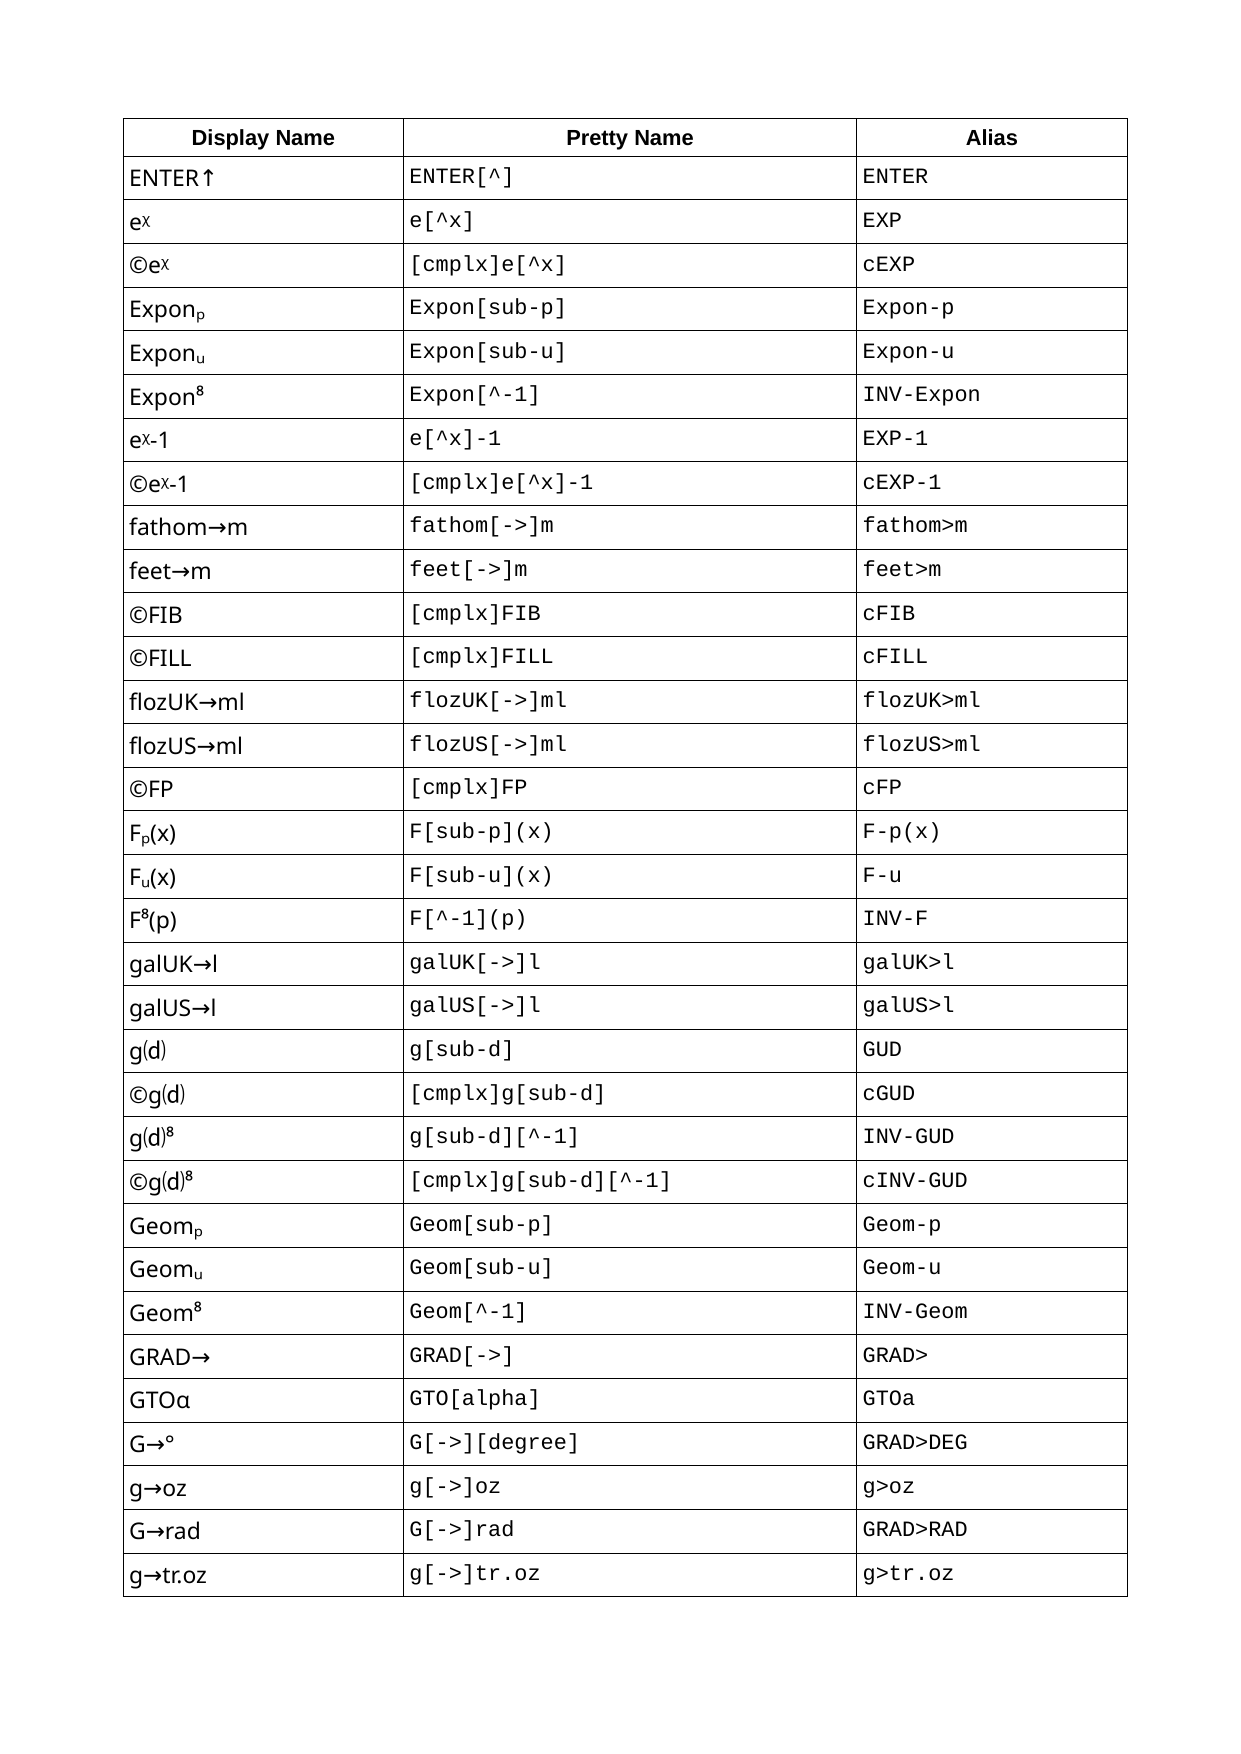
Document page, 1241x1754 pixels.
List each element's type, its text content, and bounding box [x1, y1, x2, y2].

table_cell G→° [124, 1423, 403, 1465]
table_cell GRAD→ [124, 1335, 403, 1378]
table_cell GTOa [857, 1379, 1127, 1421]
table_cell flozUK[->]ml [404, 681, 856, 723]
table_cell [cmplx]g[sub-d] [404, 1073, 856, 1116]
table_cell F[^-1](p) [404, 899, 856, 941]
table_cell INV-Expon [857, 375, 1127, 418]
table_cell eᵡ-1 [124, 419, 403, 461]
table_cell [cmplx]e[^x] [404, 244, 856, 287]
table_cell Exponₚ [124, 288, 403, 330]
table_cell Geom[sub-p] [404, 1204, 856, 1247]
table_cell flozUS→ml [124, 724, 403, 767]
table_cell Geom-p [857, 1204, 1127, 1247]
table_cell Geom⁸ [124, 1292, 403, 1334]
table_cell fathom[->]m [404, 506, 856, 548]
table_cell [cmplx]FIB [404, 593, 856, 636]
table_cell Expon[sub-p] [404, 288, 856, 330]
table_cell flozUS[->]ml [404, 724, 856, 767]
table_cell ENTER [857, 157, 1127, 199]
table_cell cFILL [857, 637, 1127, 679]
table_cell galUK[->]l [404, 943, 856, 985]
table_cell g[sub-d] [404, 1030, 856, 1072]
table_cell Expon[sub-u] [404, 331, 856, 374]
table_header Alias [857, 119, 1127, 156]
table_cell ©FP [124, 768, 403, 810]
table_cell g⒟ [124, 1030, 403, 1072]
table_cell galUS>l [857, 986, 1127, 1029]
table_cell galUS[->]l [404, 986, 856, 1029]
table_cell cEXP [857, 244, 1127, 287]
table_cell Expon-p [857, 288, 1127, 330]
table_cell cGUD [857, 1073, 1127, 1116]
table_cell Expon[^-1] [404, 375, 856, 418]
table_cell GRAD>DEG [857, 1423, 1127, 1465]
table_cell e[^x] [404, 200, 856, 243]
table_cell Fₚ(x) [124, 811, 403, 854]
table_cell g→oz [124, 1466, 403, 1509]
table_cell Geom[^-1] [404, 1292, 856, 1334]
table_cell F-u [857, 855, 1127, 898]
table_cell fathom>m [857, 506, 1127, 548]
table_cell Geomᵤ [124, 1248, 403, 1291]
table_cell Geom-u [857, 1248, 1127, 1291]
table_cell cEXP-1 [857, 462, 1127, 505]
table_cell ©eᵡ-1 [124, 462, 403, 505]
table_header Display Name [124, 119, 403, 156]
table_cell INV-Geom [857, 1292, 1127, 1334]
table_cell flozUS>ml [857, 724, 1127, 767]
table_cell GTOα [124, 1379, 403, 1421]
table_cell g→tr.oz [124, 1554, 403, 1596]
table_cell Expon⁸ [124, 375, 403, 418]
table_cell ENTER[^] [404, 157, 856, 199]
table_cell GRAD> [857, 1335, 1127, 1378]
table_cell Geomₚ [124, 1204, 403, 1247]
table_cell ©FILL [124, 637, 403, 679]
table_cell G→rad [124, 1510, 403, 1552]
table_cell F[sub-u](x) [404, 855, 856, 898]
table_cell g[sub-d][^-1] [404, 1117, 856, 1159]
table_cell GRAD[->] [404, 1335, 856, 1378]
table_cell feet>m [857, 550, 1127, 592]
table_cell cFIB [857, 593, 1127, 636]
table_cell [cmplx]e[^x]-1 [404, 462, 856, 505]
table_cell galUS→l [124, 986, 403, 1029]
table_cell g[->]oz [404, 1466, 856, 1509]
table_cell g>oz [857, 1466, 1127, 1509]
table_cell eᵡ [124, 200, 403, 243]
table_cell G[->]rad [404, 1510, 856, 1552]
table_cell g>tr.oz [857, 1554, 1127, 1596]
table_cell Exponᵤ [124, 331, 403, 374]
table_cell ©eᵡ [124, 244, 403, 287]
table_cell ©g⒟ [124, 1073, 403, 1116]
table_cell GUD [857, 1030, 1127, 1072]
table_cell INV-F [857, 899, 1127, 941]
table_cell Expon-u [857, 331, 1127, 374]
table_cell galUK>l [857, 943, 1127, 985]
table_cell g⒟⁸ [124, 1117, 403, 1159]
table_cell cINV-GUD [857, 1161, 1127, 1203]
table_cell GRAD>RAD [857, 1510, 1127, 1552]
table_cell F[sub-p](x) [404, 811, 856, 854]
table_cell ENTER↑ [124, 157, 403, 199]
table_cell Geom[sub-u] [404, 1248, 856, 1291]
table_cell feet→m [124, 550, 403, 592]
table_cell EXP [857, 200, 1127, 243]
table_cell e[^x]-1 [404, 419, 856, 461]
table_cell GTO[alpha] [404, 1379, 856, 1421]
table_cell [cmplx]FILL [404, 637, 856, 679]
table_cell F-p(x) [857, 811, 1127, 854]
table_cell g[->]tr.oz [404, 1554, 856, 1596]
table_cell Fᵤ(x) [124, 855, 403, 898]
table_cell [cmplx]g[sub-d][^-1] [404, 1161, 856, 1203]
table_cell ©g⒟⁸ [124, 1161, 403, 1203]
table_cell EXP-1 [857, 419, 1127, 461]
table_cell INV-GUD [857, 1117, 1127, 1159]
table_cell flozUK→ml [124, 681, 403, 723]
table_cell [cmplx]FP [404, 768, 856, 810]
table_cell G[->][degree] [404, 1423, 856, 1465]
table_header Pretty Name [404, 119, 856, 156]
table_cell F⁸(p) [124, 899, 403, 941]
table_cell fathom→m [124, 506, 403, 548]
table_cell feet[->]m [404, 550, 856, 592]
table_cell ©FIB [124, 593, 403, 636]
table_cell galUK→l [124, 943, 403, 985]
table_cell flozUK>ml [857, 681, 1127, 723]
table_cell cFP [857, 768, 1127, 810]
